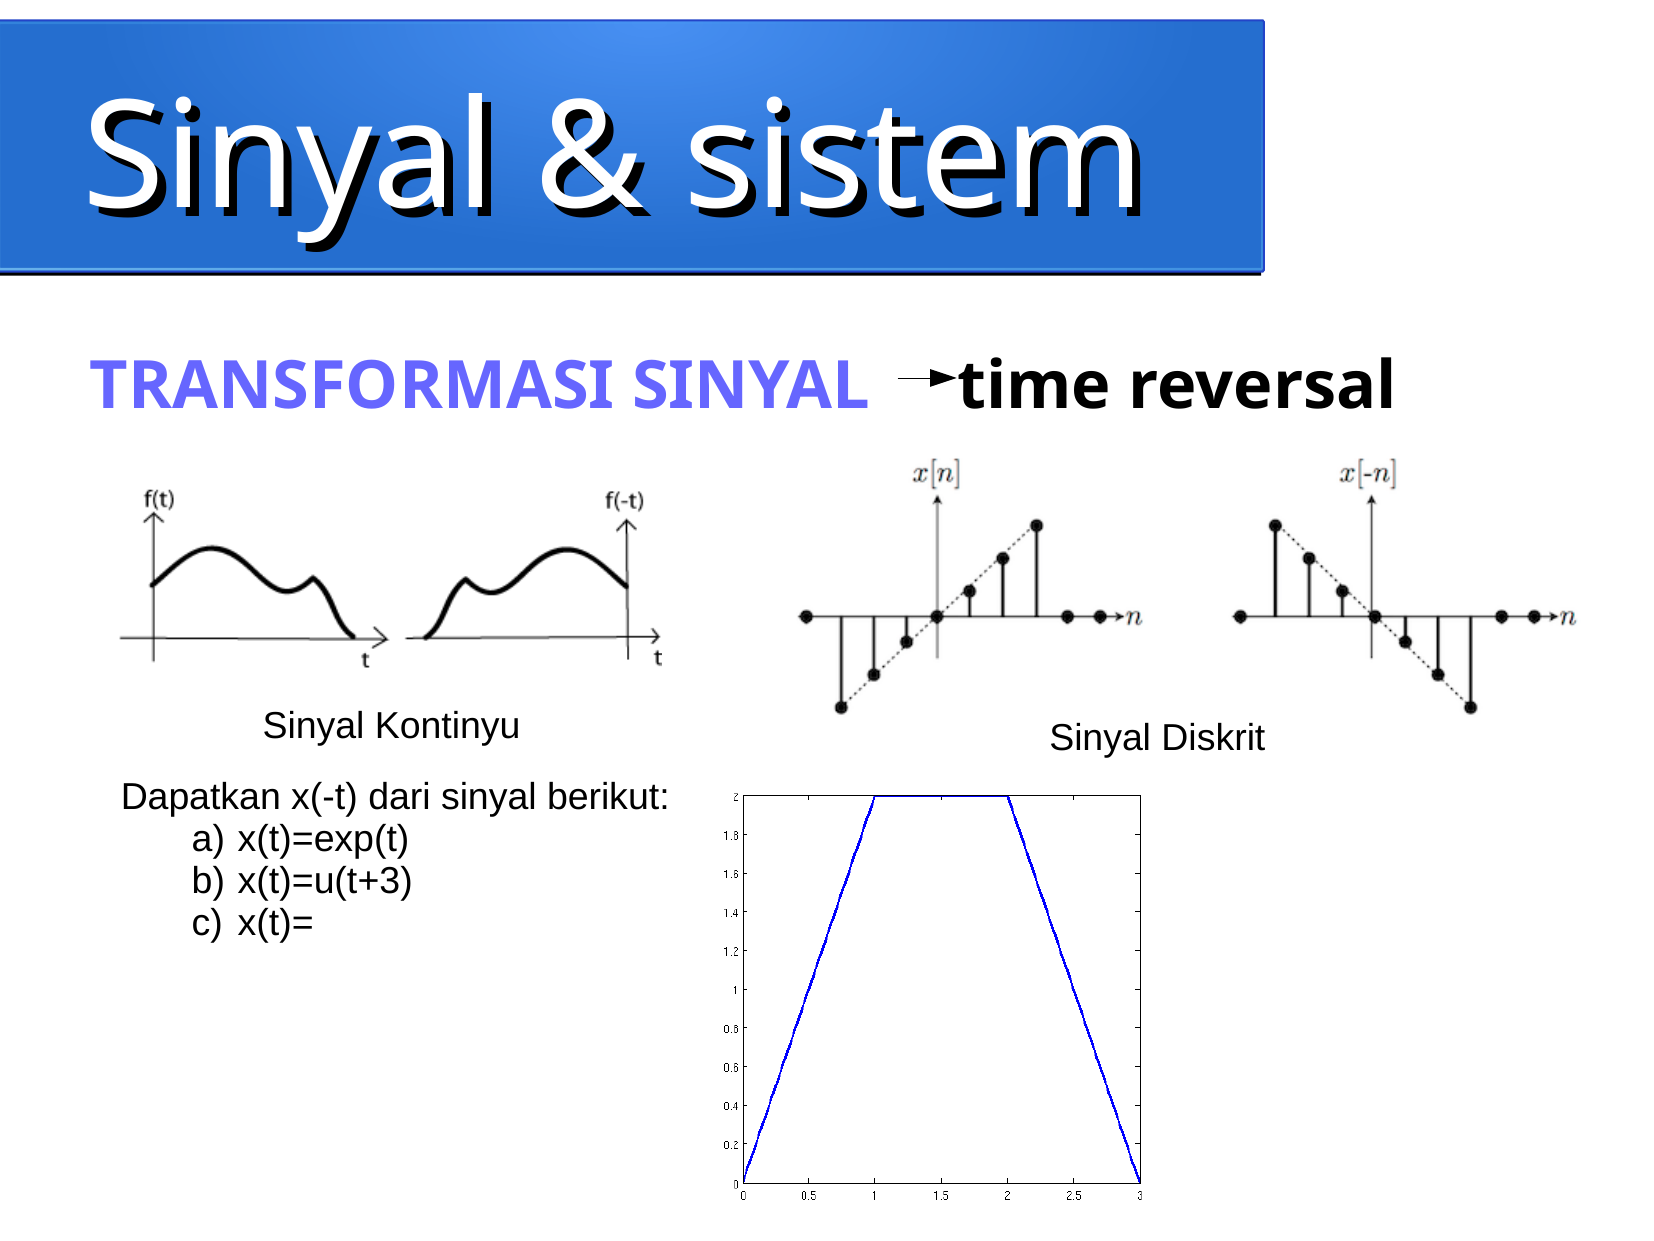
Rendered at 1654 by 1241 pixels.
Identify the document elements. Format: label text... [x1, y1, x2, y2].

text_box TRANSFORMASI SINYAL time reversal [75, 330, 1437, 420]
title Sinyal & sistem [82, 47, 1235, 252]
text_box Sinyal Kontinyu [248, 696, 556, 754]
picture [792, 448, 1595, 721]
picture [119, 487, 662, 674]
picture [676, 759, 1188, 1235]
text_box Sinyal Diskrit [1003, 708, 1312, 766]
text_box Dapatkan x(-t) dari sinyal berikut: x(t)=exp(t) x(t)=u(t+3) x(t)= [106, 767, 676, 951]
